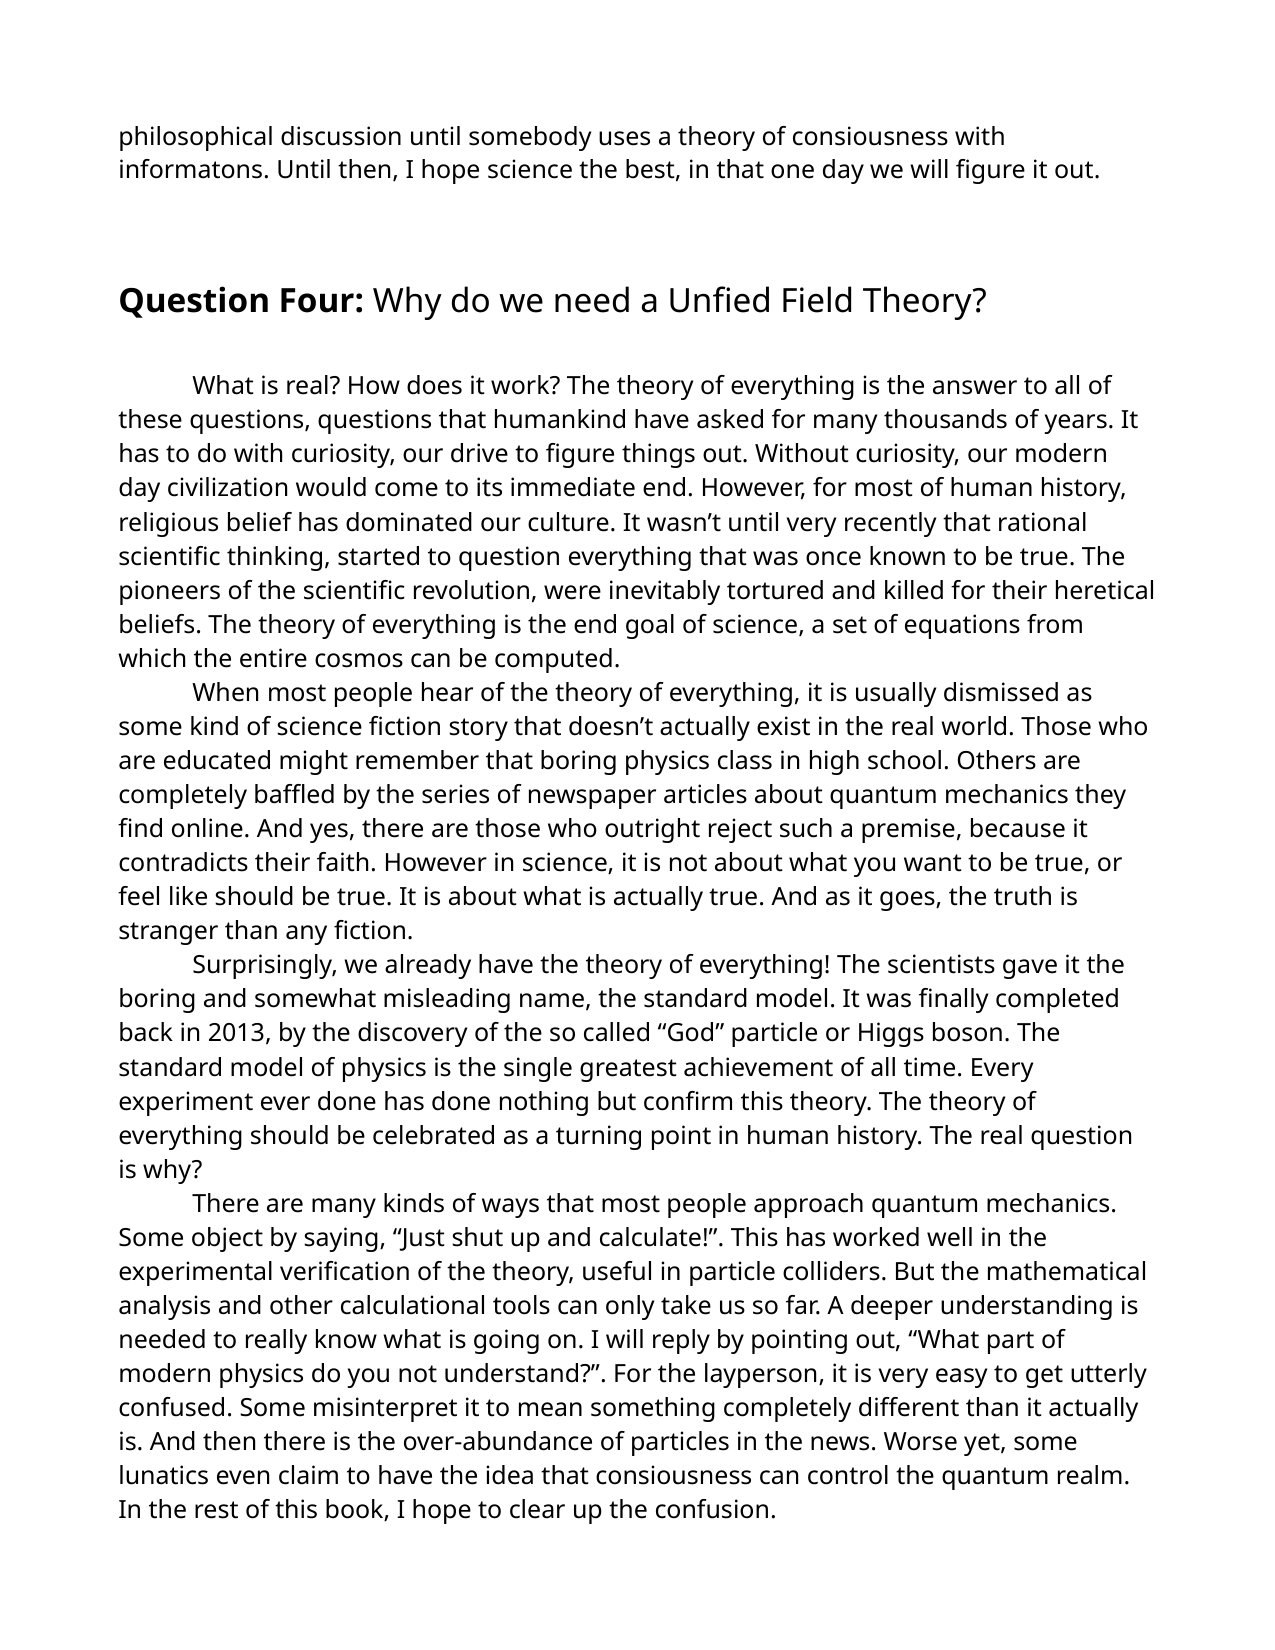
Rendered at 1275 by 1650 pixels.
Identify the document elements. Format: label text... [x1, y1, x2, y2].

text When most people hear of the theory of everything, it is usually dismissed as some kind of science fiction story that doesn’t actually exist in the real world. Those who are educated might remember that boring physics class in high school. Others are completely baffled by the series of newspaper articles about quantum mechanics they find online. And yes, there are those who outright reject such a premise, because it contradicts their faith. However in science, it is not about what you want to be true, or feel like should be true. It is about what is actually true. And as it goes, the truth is stranger than any fiction. [118, 674, 1157, 947]
text philosophical discussion until somebody uses a theory of consiousness with informatons. Until then, I hope science the best, in that one day we will figure it out. [118, 118, 1157, 186]
text What is real? How does it work? The theory of everything is the answer to all of these questions, questions that humankind have asked for many thousands of years. It has to do with curiosity, our drive to figure things out. Without curiosity, our modern day civilization would come to its immediate end. However, for most of human history, religious belief has dominated our culture. It wasn’t until very recently that rational scientific thinking, started to question everything that was once known to be true. The pioneers of the scientific revolution, were inevitably tortured and killed for their heretical beliefs. The theory of everything is the end goal of science, a set of equations from which the entire cosmos can be computed. [118, 368, 1157, 674]
text Surprisingly, we already have the theory of everything! The scientists gave it the boring and somewhat misleading name, the standard model. It was finally completed back in 2013, by the discovery of the so called “God” particle or Higgs boson. The standard model of physics is the single greatest achievement of all time. Every experiment ever done has done nothing but confirm this theory. The theory of everything should be celebrated as a turning point in human history. The real question is why? [118, 947, 1157, 1185]
text There are many kinds of ways that most people approach quantum mechanics. Some object by saying, “Just shut up and calculate!”. This has worked well in the experimental verification of the theory, useful in particle colliders. But the mathematical analysis and other calculational tools can only take us so far. A deeper understanding is needed to really know what is going on. I will reply by pointing out, “What part of modern physics do you not understand?”. For the layperson, it is very easy to get utterly confused. Some misinterpret it to mean something completely different than it actually is. And then there is the over-abundance of particles in the news. Worse yet, some lunatics even claim to have the idea that consiousness can control the quantum realm. In the rest of this book, I hope to clear up the confusion. [118, 1185, 1157, 1526]
text Question Four: Why do we need a Unfied Field Theory? [118, 277, 1157, 322]
